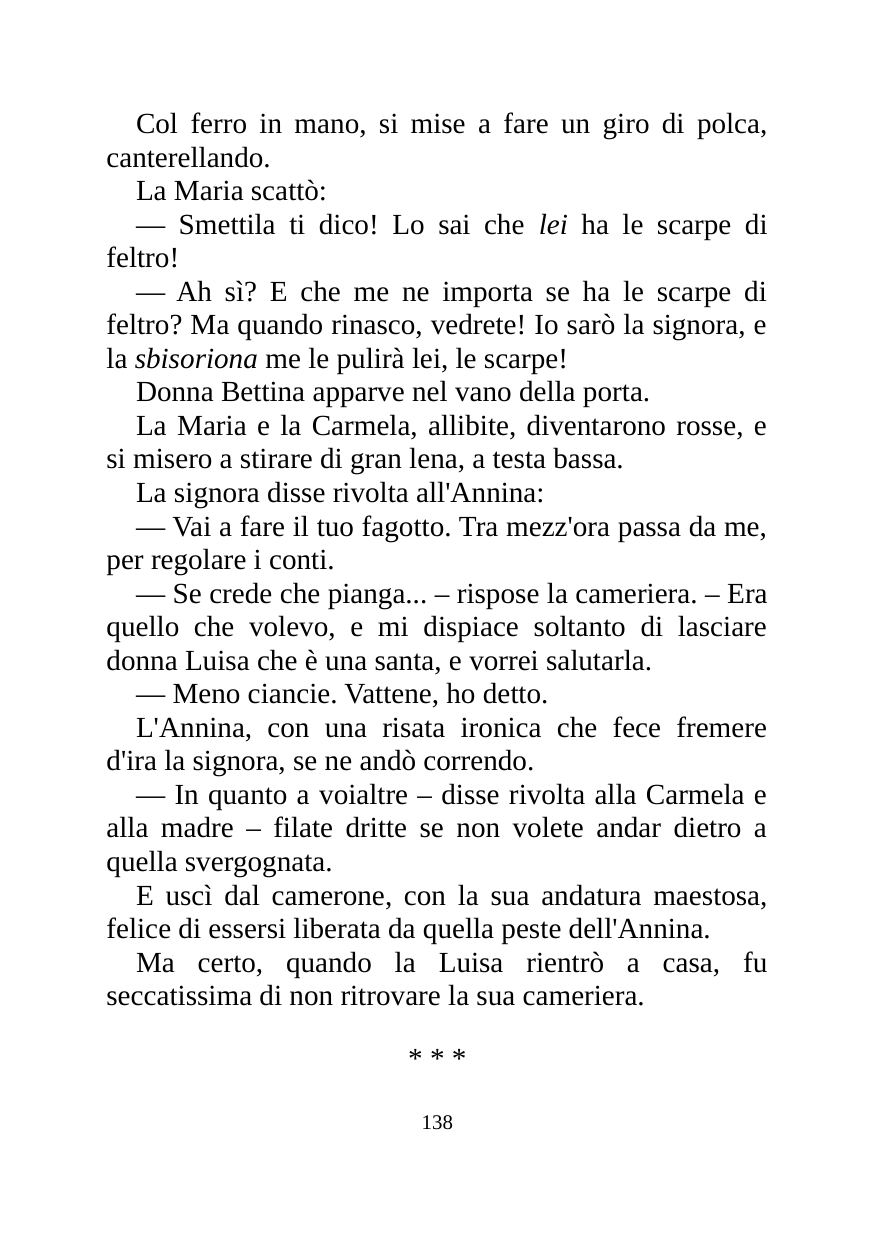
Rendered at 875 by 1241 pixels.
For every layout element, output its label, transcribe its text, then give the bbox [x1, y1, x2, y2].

text — Se crede che pianga... – rispose la cameriera. – Era quello che volevo, e mi dispiace soltanto di lasciare donna Luisa che è una santa, e vorrei salutarla. [106, 576, 768, 676]
text — Smettila ti dico! Lo sai che lei ha le scarpe di feltro! [106, 207, 768, 274]
text E uscì dal camerone, con la sua andatura maestosa, felice di essersi liberata da quella peste dell'Annina. [106, 878, 768, 945]
text La signora disse rivolta all'Annina: [106, 475, 768, 509]
text La Maria e la Carmela, allibite, diventarono rosse, e si misero a stirare di gran lena, a testa bassa. [106, 408, 768, 475]
text Ma certo, quando la Luisa rientrò a casa, fu seccatissima di non ritrovare la sua cameriera. [106, 945, 768, 1012]
text Col ferro in mano, si mise a fare un giro di polca, canterellando. [106, 106, 768, 173]
text L'Annina, con una risata ironica che fece fremere d'ira la signora, se ne andò correndo. [106, 710, 768, 777]
text — Ah sì? E che me ne importa se ha le scarpe di feltro? Ma quando rinasco, vedrete! Io sarò la signora, e la sbisoriona me le pulirà lei, le scarpe! [106, 274, 768, 374]
text La Maria scattò: [106, 173, 768, 207]
text — Vai a fare il tuo fagotto. Tra mezz'ora passa da me, per regolare i conti. [106, 509, 768, 576]
text — In quanto a voialtre – disse rivolta alla Carmela e alla madre – filate dritte se non volete andar dietro a quella svergognata. [106, 777, 768, 878]
text Donna Bettina apparve nel vano della porta. [106, 374, 768, 408]
text — Meno ciancie. Vattene, ho detto. [106, 676, 768, 710]
text * * * [106, 1041, 768, 1075]
